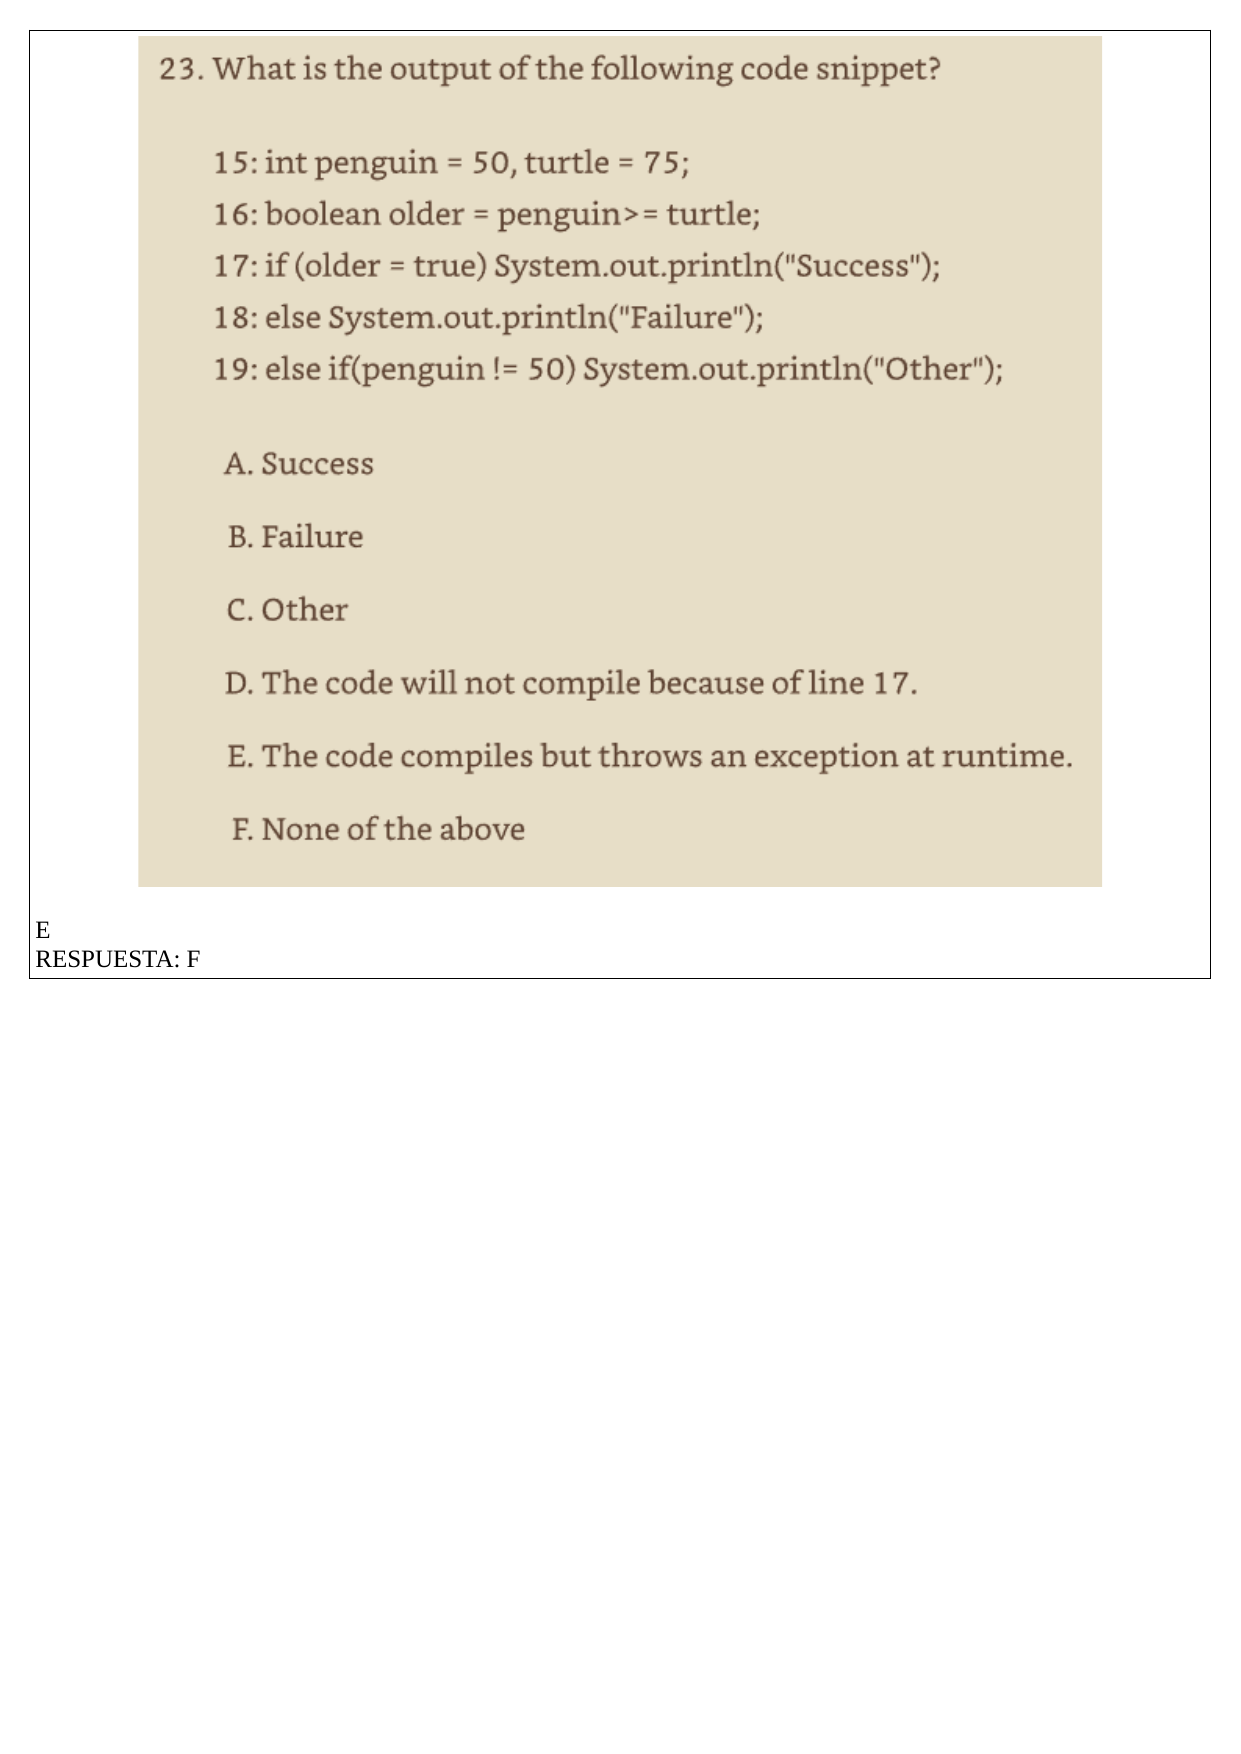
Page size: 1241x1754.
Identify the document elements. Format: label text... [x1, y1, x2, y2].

table_cell E RESPUESTA: F [30, 31, 1210, 978]
picture [138, 36, 1103, 887]
